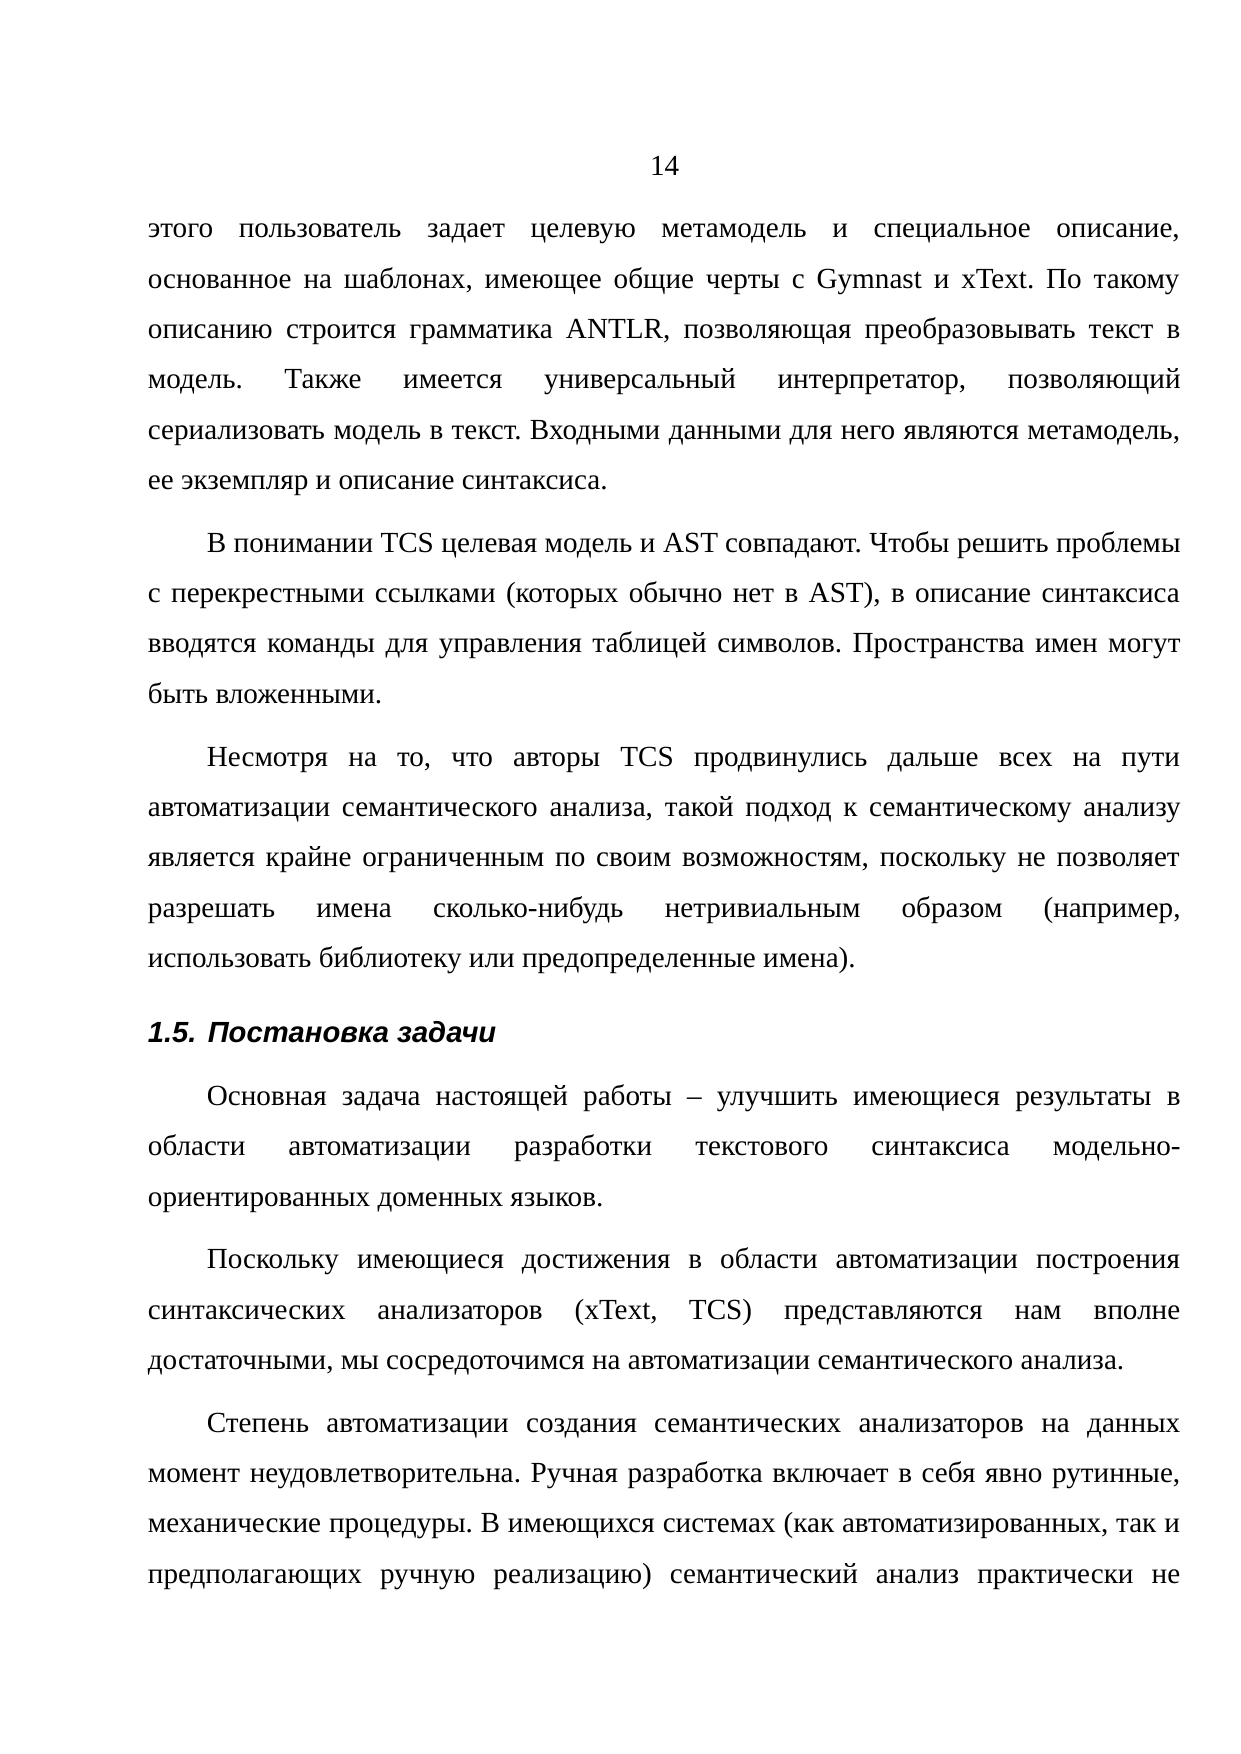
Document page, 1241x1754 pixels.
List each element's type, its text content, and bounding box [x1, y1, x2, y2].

text этого пользователь задает целевую метамодель и специальное описание, основанное на шаблонах, имеющее общие черты с Gymnast и xText. По такому описанию строится грамматика ANTLR, позволяющая преобразовывать текст в модель. Также имеется универсальный интерпретатор, позволяющий сериализовать модель в текст. Входными данными для него являются метамодель, ее экземпляр и описание синтаксиса. [148, 211, 1181, 496]
text Основная задача настоящей работы – улучшить имеющиеся результаты в области автоматизации разработки текстового синтаксиса модельно-ориентированных доменных языков. [148, 1078, 1181, 1212]
subtitle Постановка задачи [148, 1015, 1181, 1049]
text Поскольку имеющиеся достижения в области автоматизации построения синтаксических анализаторов (xText, TCS) представляются нам вполне достаточными, мы сосредоточимся на автоматизации семантического анализа. [148, 1242, 1181, 1376]
text В понимании TCS целевая модель и AST совпадают. Чтобы решить проблемы с перекрестными ссылками (которых обычно нет в AST), в описание синтаксиса вводятся команды для управления таблицей символов. Пространства имен могут быть вложенными. [148, 525, 1181, 709]
text Степень автоматизации создания семантических анализаторов на данных момент неудовлетворительна. Ручная разработка включает в себя явно рутинные, механические процедуры. В имеющихся системах (как автоматизированных, так и предполагающих ручную реализацию) семантический анализ практически не [148, 1405, 1181, 1589]
text Несмотря на то, что авторы TCS продвинулись дальше всех на пути автоматизации семантического анализа, такой подход к семантическому анализу является крайне ограниченным по своим возможностям, поскольку не позволяет разрешать имена сколько-нибудь нетривиальным образом (например, использовать библиотеку или предопределенные имена). [148, 739, 1181, 973]
